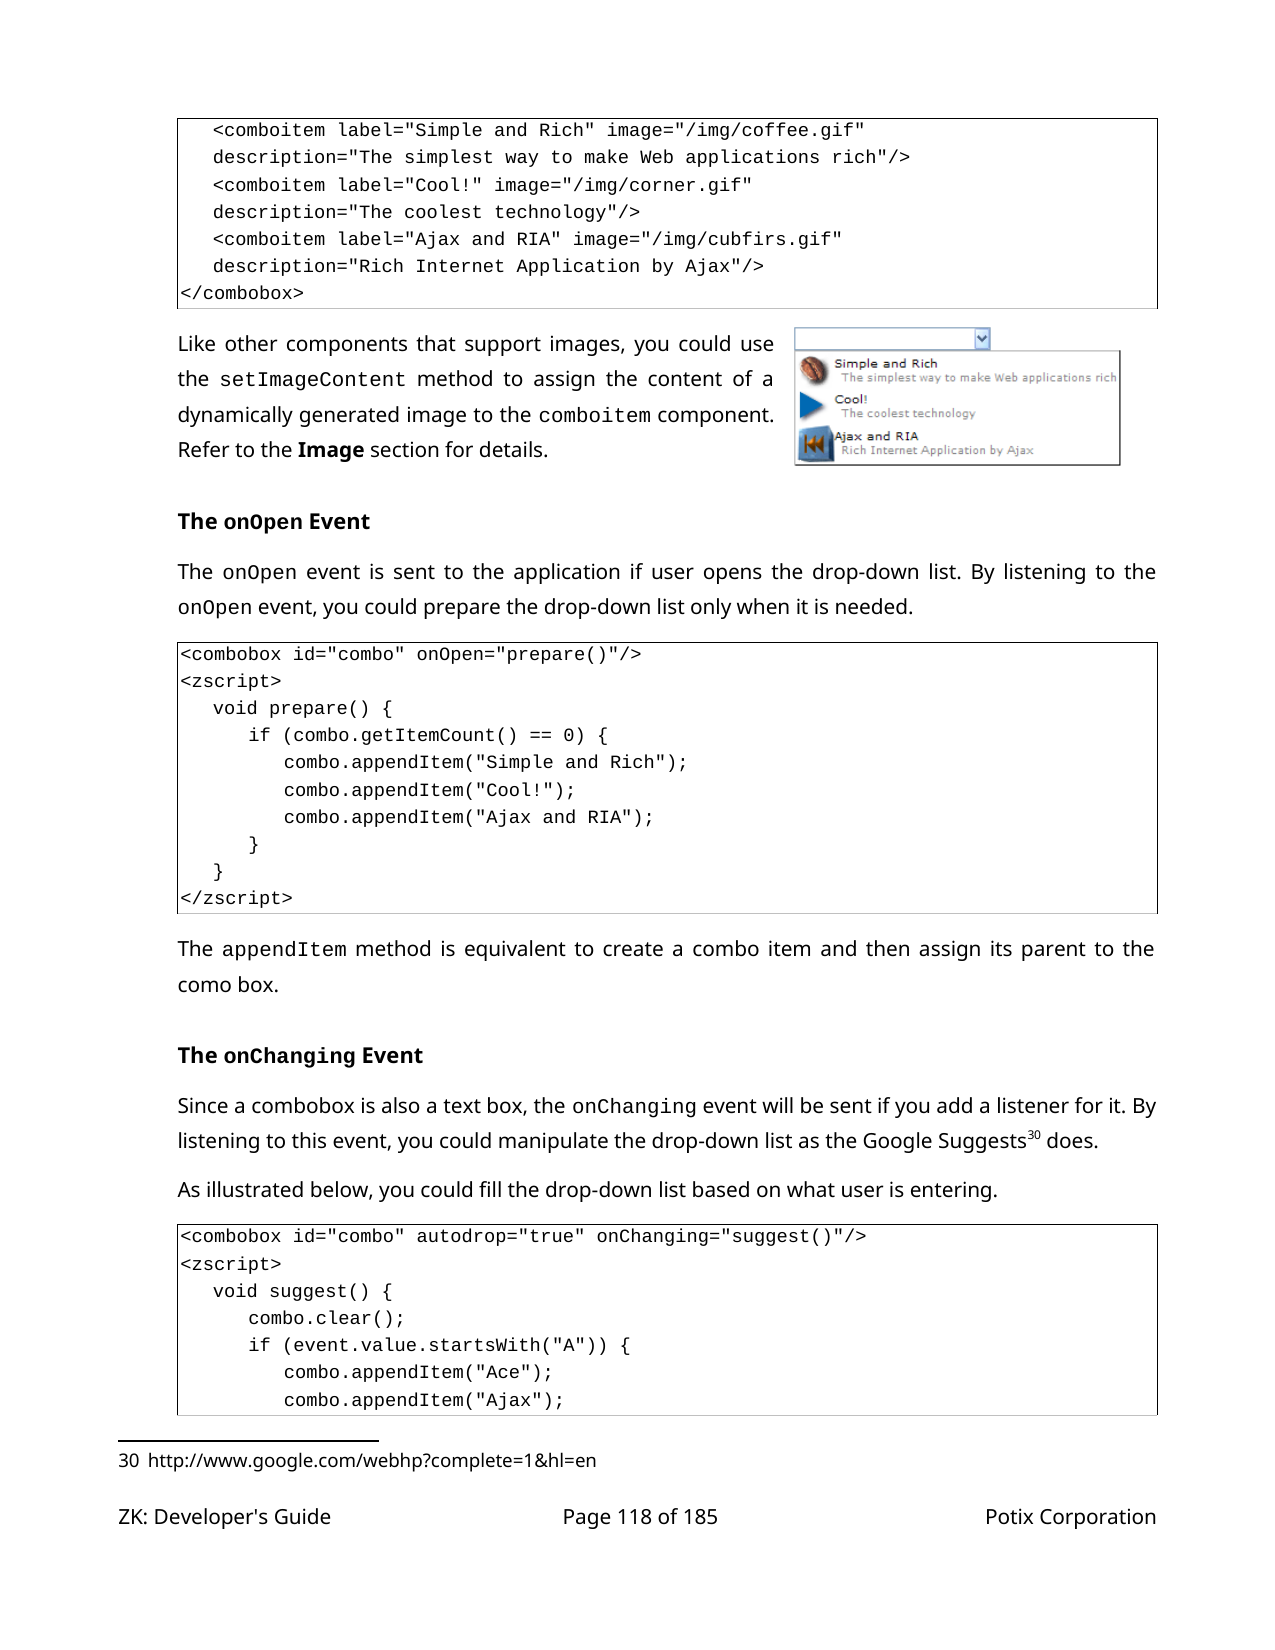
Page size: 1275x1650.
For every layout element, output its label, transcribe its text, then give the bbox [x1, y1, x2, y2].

text <combobox id="combo" onOpen="prepare()"/> [178, 643, 1157, 666]
text } [178, 832, 1157, 856]
text if (combo.getItemCount() == 0) { [178, 723, 1157, 747]
text void suggest() { [178, 1279, 1157, 1303]
text combo.appendItem("Ace"); [178, 1360, 1157, 1384]
text <comboitem label="Simple and Rich" image="/img/coffee.gif" [178, 119, 1157, 142]
text <zscript> [178, 669, 1157, 693]
text </combobox> [178, 281, 1157, 308]
picture [792, 326, 1123, 468]
text The appendItem method is equivalent to create a combo item and then assign its parent to the como box. [177, 934, 1157, 998]
text The onOpen event is sent to the application if user opens the drop-down list. By listening to the onOpen event, you could prepare the drop-down list only when it is needed. [177, 557, 1157, 621]
text <comboitem label="Cool!" image="/img/corner.gif" [178, 172, 1157, 197]
subtitle The onChanging Event [177, 1040, 1157, 1071]
text description="The simplest way to make Web applications rich"/> [178, 145, 1157, 169]
text combo.appendItem("Ajax"); [178, 1387, 1157, 1415]
text if (event.value.startsWith("A")) { [178, 1333, 1157, 1357]
text <comboitem label="Ajax and RIA" image="/img/cubfirs.gif" [178, 227, 1157, 251]
text </zscript> [178, 886, 1157, 913]
text void prepare() { [178, 696, 1157, 720]
text description="Rich Internet Application by Ajax"/> [178, 254, 1157, 278]
text combo.clear(); [178, 1306, 1157, 1330]
text combo.appendItem("Ajax and RIA"); [178, 805, 1157, 829]
text http://www.google.com/webhp?complete=1&hl=en [118, 1447, 1157, 1473]
text <zscript> [178, 1252, 1157, 1276]
text description="The coolest technology"/> [178, 200, 1157, 224]
text Since a combobox is also a text box, the onChanging event will be sent if you add a listener for it. By listening to this event, you could manipulate the drop-down list as the Google Suggests does. [177, 1091, 1157, 1155]
text [1123, 329, 1157, 464]
text As illustrated below, you could fill the drop-down list based on what user is entering. [177, 1176, 1157, 1204]
text <combobox id="combo" autodrop="true" onChanging="suggest()"/> [178, 1225, 1157, 1249]
text combo.appendItem("Cool!"); [178, 777, 1157, 802]
text } [178, 859, 1157, 883]
text Like other components that support images, you could use the setImageContent method to assign the content of a dynamically generated image to the comboitem component. Refer to the Image section for details. [177, 329, 792, 464]
text combo.appendItem("Simple and Rich"); [178, 750, 1157, 774]
subtitle The onOpen Event [177, 506, 1157, 536]
